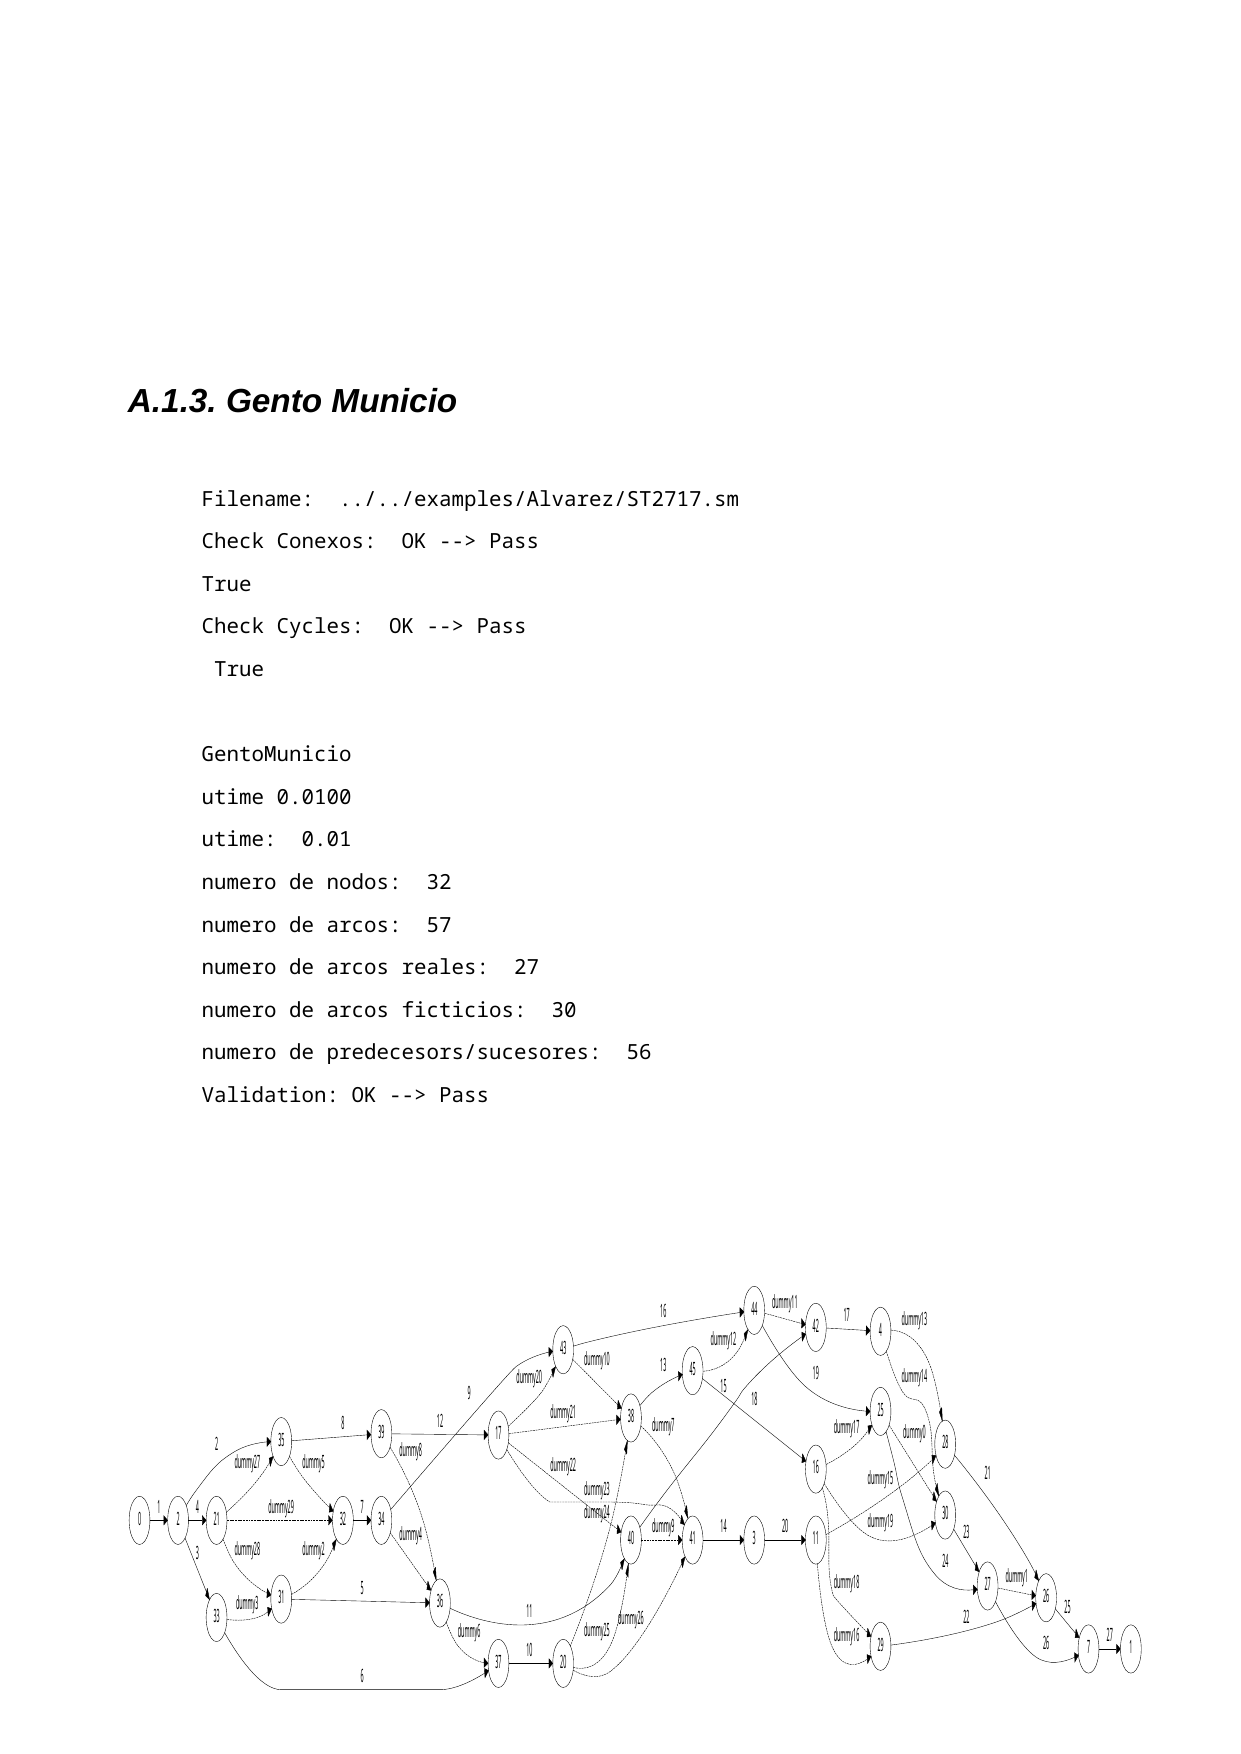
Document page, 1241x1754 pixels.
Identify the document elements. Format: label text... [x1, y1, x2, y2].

text utime: 0.01 [201, 824, 1143, 853]
text True [128, 569, 1143, 597]
text numero de arcos: 57 [201, 910, 1143, 938]
text Validation: OK --> Pass [201, 1080, 1143, 1108]
text utime 0.0100 [201, 782, 1143, 810]
subtitle Gento Municio [128, 381, 1143, 419]
text Filename: ../../examples/Alvarez/ST2717.sm [128, 484, 1143, 512]
text numero de predecesors/sucesores: 56 [201, 1037, 1143, 1066]
text numero de arcos reales: 27 [201, 952, 1143, 981]
text True [128, 654, 1143, 682]
text GentoMunicio [201, 739, 1143, 768]
text Check Conexos: OK --> Pass [128, 526, 1143, 555]
text numero de nodos: 32 [201, 867, 1143, 896]
text Check Cycles: OK --> Pass [128, 611, 1143, 640]
text numero de arcos ficticios: 30 [201, 995, 1143, 1023]
